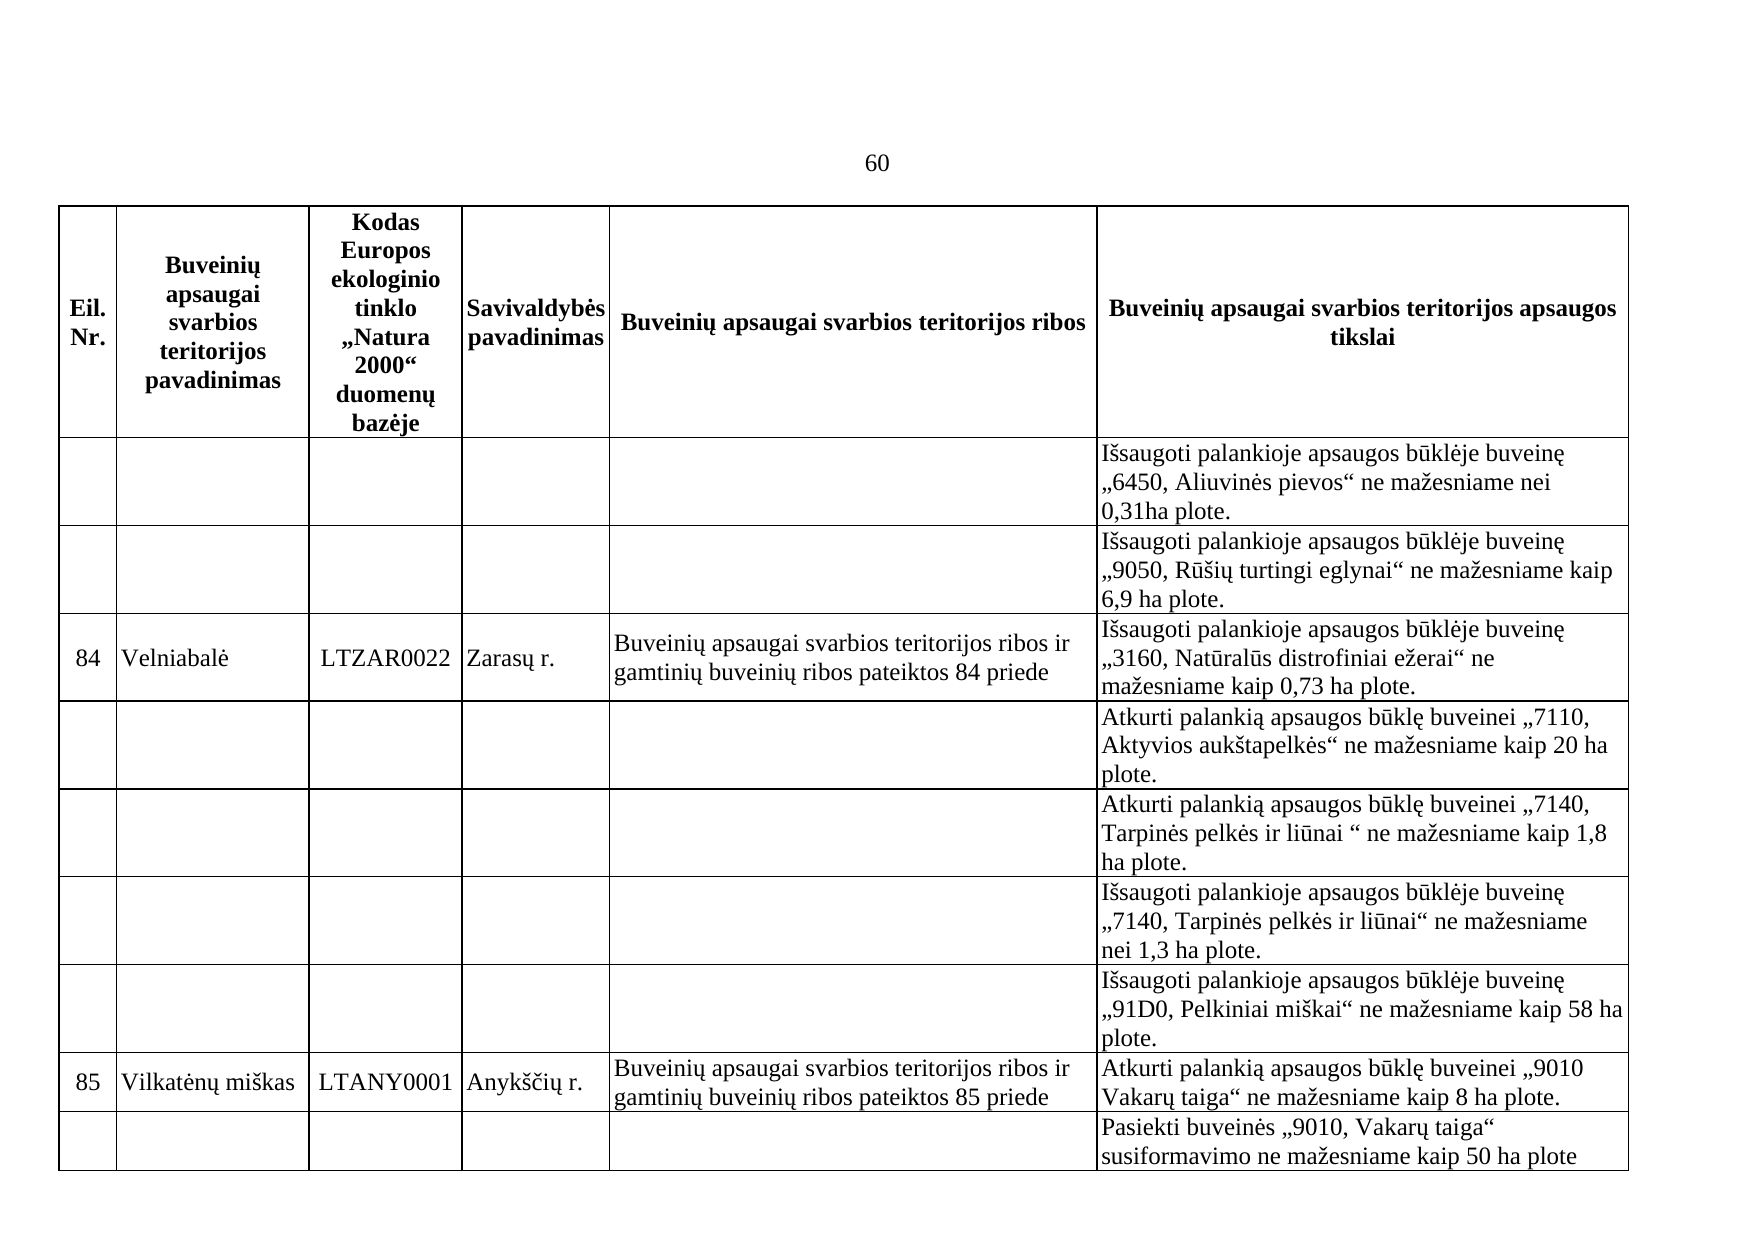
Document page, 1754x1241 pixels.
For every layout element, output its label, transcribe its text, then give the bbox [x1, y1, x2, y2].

table_cell Atkurti palankią apsaugos būklę buveinei „7140, Tarpinės pelkės ir liūnai “ ne mažesniame kaip 1,8 ha plote. [1098, 790, 1628, 876]
table_cell [310, 526, 461, 612]
table_cell Zarasų r. [463, 614, 609, 700]
table_header Eil. Nr. [60, 207, 116, 437]
table_cell [463, 965, 609, 1051]
table_cell [463, 702, 609, 788]
table_cell Buveinių apsaugai svarbios teritorijos ribos ir gamtinių buveinių ribos pateiktos 85 priede [610, 1053, 1096, 1111]
table_cell Išsaugoti palankioje apsaugos būklėje buveinę „6450, Aliuvinės pievos“ ne mažesniame nei 0,31ha plote. [1098, 438, 1628, 524]
table_cell [463, 1112, 609, 1169]
table_cell [117, 965, 308, 1051]
table_cell [310, 438, 461, 524]
table_cell [117, 790, 308, 876]
table_header Buveinių apsaugai svarbios teritorijos ribos [610, 207, 1096, 437]
table_header Kodas Europos ekologinio tinklo „Natura 2000“ duomenų bazėje [310, 207, 461, 437]
table_cell [310, 790, 461, 876]
table_cell [60, 438, 116, 524]
table_header Buveinių apsaugai svarbios teritorijos apsaugos tikslai [1098, 207, 1628, 437]
table_cell [310, 1112, 461, 1169]
table_cell [117, 877, 308, 964]
table_cell Velniabalė [117, 614, 308, 700]
table_cell [310, 877, 461, 964]
table_cell [117, 702, 308, 788]
table_header Buveinių apsaugai svarbios teritorijos pavadinimas [117, 207, 308, 437]
table_cell [117, 1112, 308, 1169]
table_cell [463, 438, 609, 524]
table_cell [310, 965, 461, 1051]
table_cell LTANY0001 [310, 1053, 461, 1111]
table_cell Vilkatėnų miškas [117, 1053, 308, 1111]
table_cell Išsaugoti palankioje apsaugos būklėje buveinę „91D0, Pelkiniai miškai“ ne mažesniame kaip 58 ha plote. [1098, 965, 1628, 1051]
table_cell [610, 526, 1096, 612]
table_cell Pasiekti buveinės „9010, Vakarų taiga“ susiformavimo ne mažesniame kaip 50 ha plote [1098, 1112, 1628, 1169]
table_cell [117, 526, 308, 612]
table_cell Atkurti palankią apsaugos būklę buveinei „7110, Aktyvios aukštapelkės“ ne mažesniame kaip 20 ha plote. [1098, 702, 1628, 788]
table_cell Išsaugoti palankioje apsaugos būklėje buveinę „7140, Tarpinės pelkės ir liūnai“ ne mažesniame nei 1,3 ha plote. [1098, 877, 1628, 964]
table_header Savivaldybės pavadinimas [463, 207, 609, 437]
table_cell [463, 526, 609, 612]
table_cell 85 [60, 1053, 116, 1111]
table_cell Išsaugoti palankioje apsaugos būklėje buveinę „3160, Natūralūs distrofiniai ežerai“ ne mažesniame kaip 0,73 ha plote. [1098, 614, 1628, 700]
table_cell [610, 965, 1096, 1051]
table_cell Atkurti palankią apsaugos būklę buveinei „9010 Vakarų taiga“ ne mažesniame kaip 8 ha plote. [1098, 1053, 1628, 1111]
table_cell Išsaugoti palankioje apsaugos būklėje buveinę „9050, Rūšių turtingi eglynai“ ne mažesniame kaip 6,9 ha plote. [1098, 526, 1628, 612]
table_cell [463, 790, 609, 876]
table_cell [610, 877, 1096, 964]
table_cell [60, 790, 116, 876]
table_cell [60, 702, 116, 788]
table_cell 84 [60, 614, 116, 700]
table_cell [610, 1112, 1096, 1169]
table_cell [463, 877, 609, 964]
table_cell Buveinių apsaugai svarbios teritorijos ribos ir gamtinių buveinių ribos pateiktos 84 priede [610, 614, 1096, 700]
table_cell [610, 438, 1096, 524]
table_cell [310, 702, 461, 788]
table_cell [610, 790, 1096, 876]
table_cell [610, 702, 1096, 788]
table_cell [60, 526, 116, 612]
table_cell [60, 877, 116, 964]
table_cell [117, 438, 308, 524]
table_cell Anykščių r. [463, 1053, 609, 1111]
table_cell [60, 965, 116, 1051]
table_cell LTZAR0022 [310, 614, 461, 700]
table_cell [60, 1112, 116, 1169]
